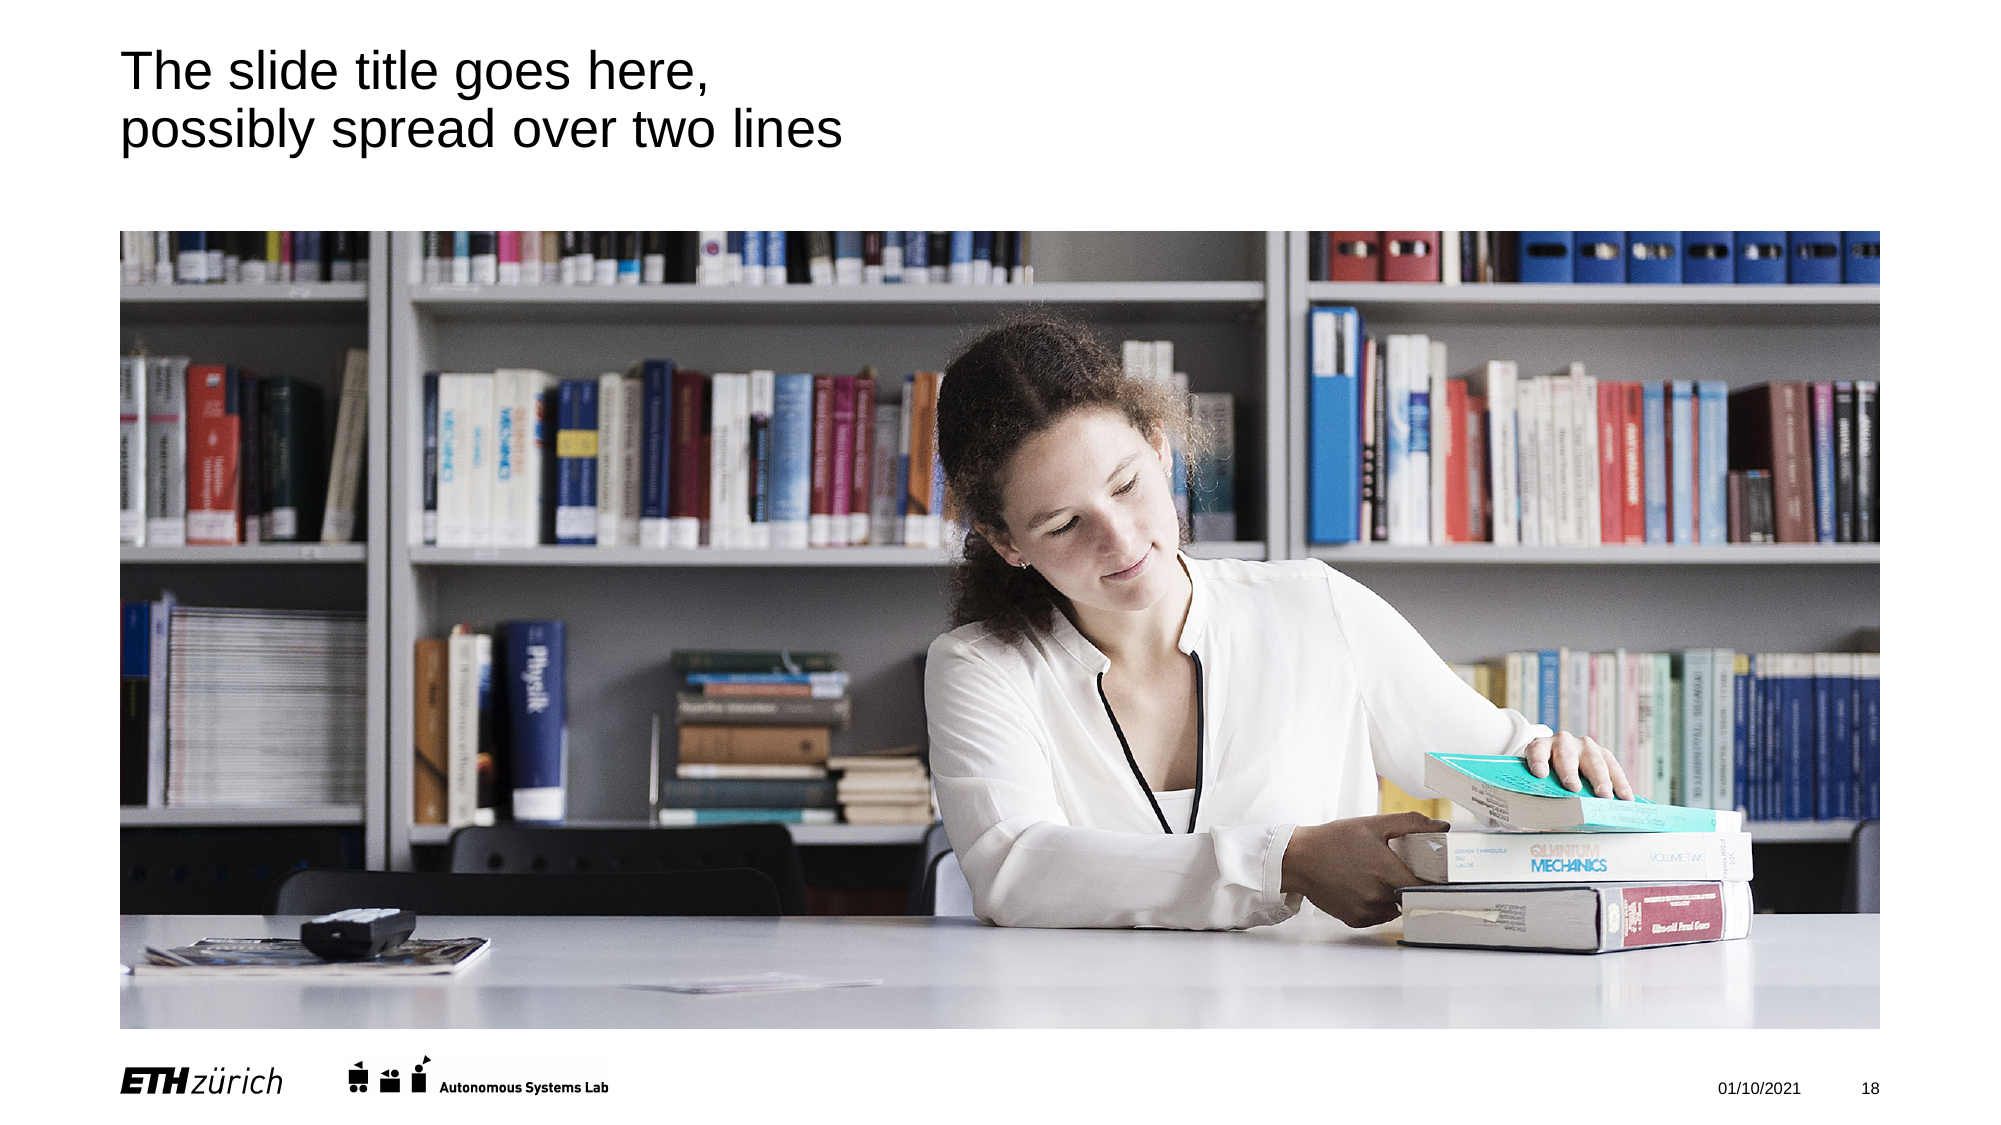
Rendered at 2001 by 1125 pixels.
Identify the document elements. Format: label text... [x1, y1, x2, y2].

slide_number 01/10/2021 [1718, 1069, 1819, 1106]
picture [120, 1067, 282, 1094]
title The slide title goes here, possibly spread over two lines [120, 42, 1880, 191]
slide_number [1827, 1069, 1880, 1106]
picture [120, 231, 1880, 1029]
